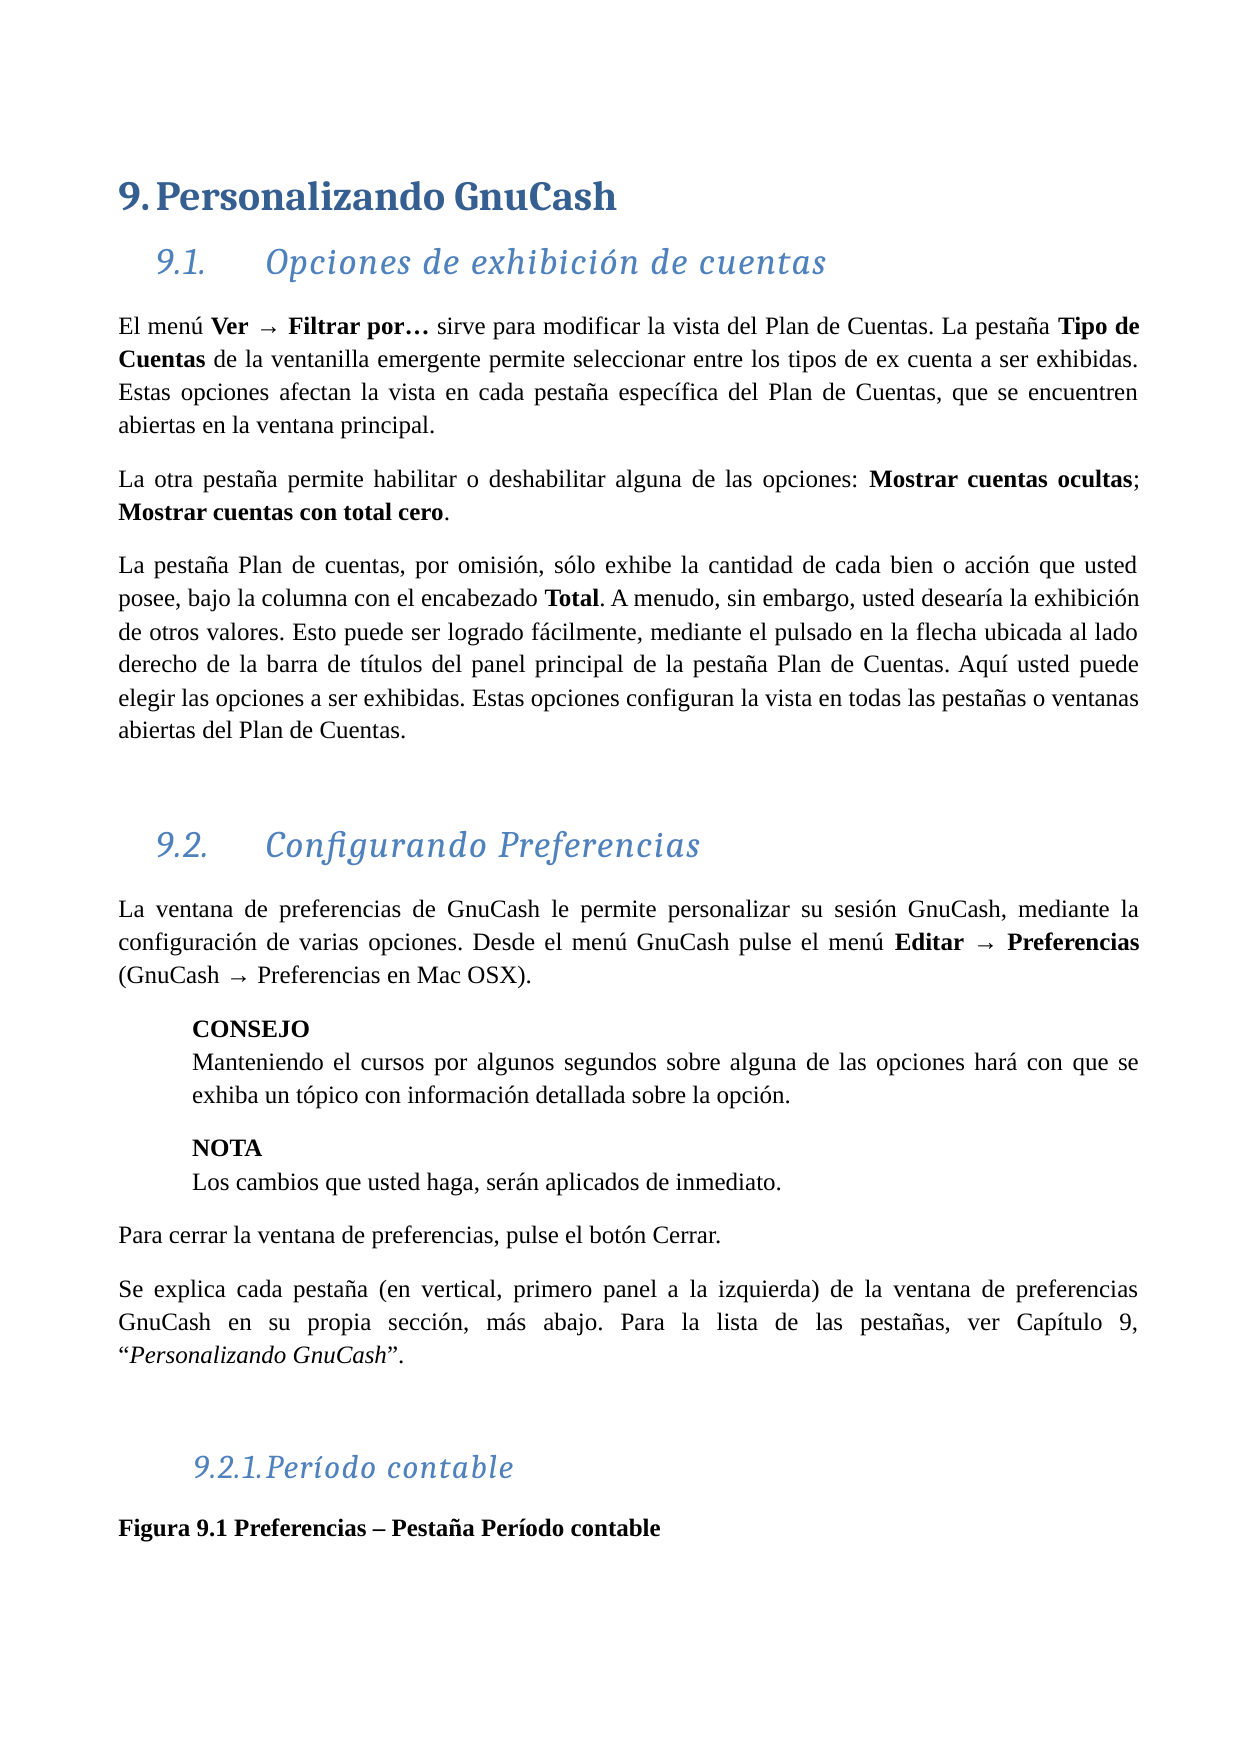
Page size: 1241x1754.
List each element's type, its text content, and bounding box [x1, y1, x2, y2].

text Figura 9.1 Preferencias – Pestaña Período contable [118, 1513, 1140, 1542]
text La otra pestaña permite habilitar o deshabilitar alguna de las opciones: Mostrar cuentas ocultas; Mostrar cuentas con total cero. [118, 464, 1140, 525]
text Se explica cada pestaña (en vertical, primero panel a la izquierda) de la ventana de preferencias GnuCash en su propia sección, más abajo. Para la lista de las pestañas, ver Capítulo 9, “Personalizando GnuCash”. [118, 1274, 1140, 1369]
text La pestaña Plan de cuentas, por omisión, sólo exhibe la cantidad de cada bien o acción que usted posee, bajo la columna con el encabezado Total. A menudo, sin embargo, usted desearía la exhibición de otros valores. Esto puede ser logrado fácilmente, mediante el pulsado en la flecha ubicada al lado derecho de la barra de títulos del panel principal de la pestaña Plan de Cuentas. Aquí usted puede elegir las opciones a ser exhibidas. Estas opciones configuran la vista en todas las pestañas o ventanas abiertas del Plan de Cuentas. [118, 551, 1140, 744]
subtitle Período contable [193, 1448, 1140, 1486]
subtitle Opciones de exhibición de cuentas [156, 240, 1140, 283]
text Los cambios que usted haga, serán aplicados de inmediato. [192, 1167, 1140, 1195]
text NOTA [192, 1133, 1140, 1162]
text Para cerrar la ventana de preferencias, pulse el botón Cerrar. [118, 1220, 1140, 1249]
subtitle Personalizando GnuCash [118, 173, 1140, 221]
text Manteniendo el cursos por algunos segundos sobre alguna de las opciones hará con que se exhiba un tópico con información detallada sobre la opción. [192, 1047, 1140, 1108]
text CONSEJO [192, 1014, 1140, 1042]
text El menú Ver → Filtrar por… sirve para modificar la vista del Plan de Cuentas. La pestaña Tipo de Cuentas de la ventanilla emergente permite seleccionar entre los tipos de ex cuenta a ser exhibidas. Estas opciones afectan la vista en cada pestaña específica del Plan de Cuentas, que se encuentren abiertas en la ventana principal. [118, 311, 1140, 438]
subtitle Configurando Preferencias [156, 823, 1140, 866]
text La ventana de preferencias de GnuCash le permite personalizar su sesión GnuCash, mediante la configuración de varias opciones. Desde el menú GnuCash pulse el menú Editar → Preferencias (GnuCash → Preferencias en Mac OSX). [118, 894, 1140, 988]
